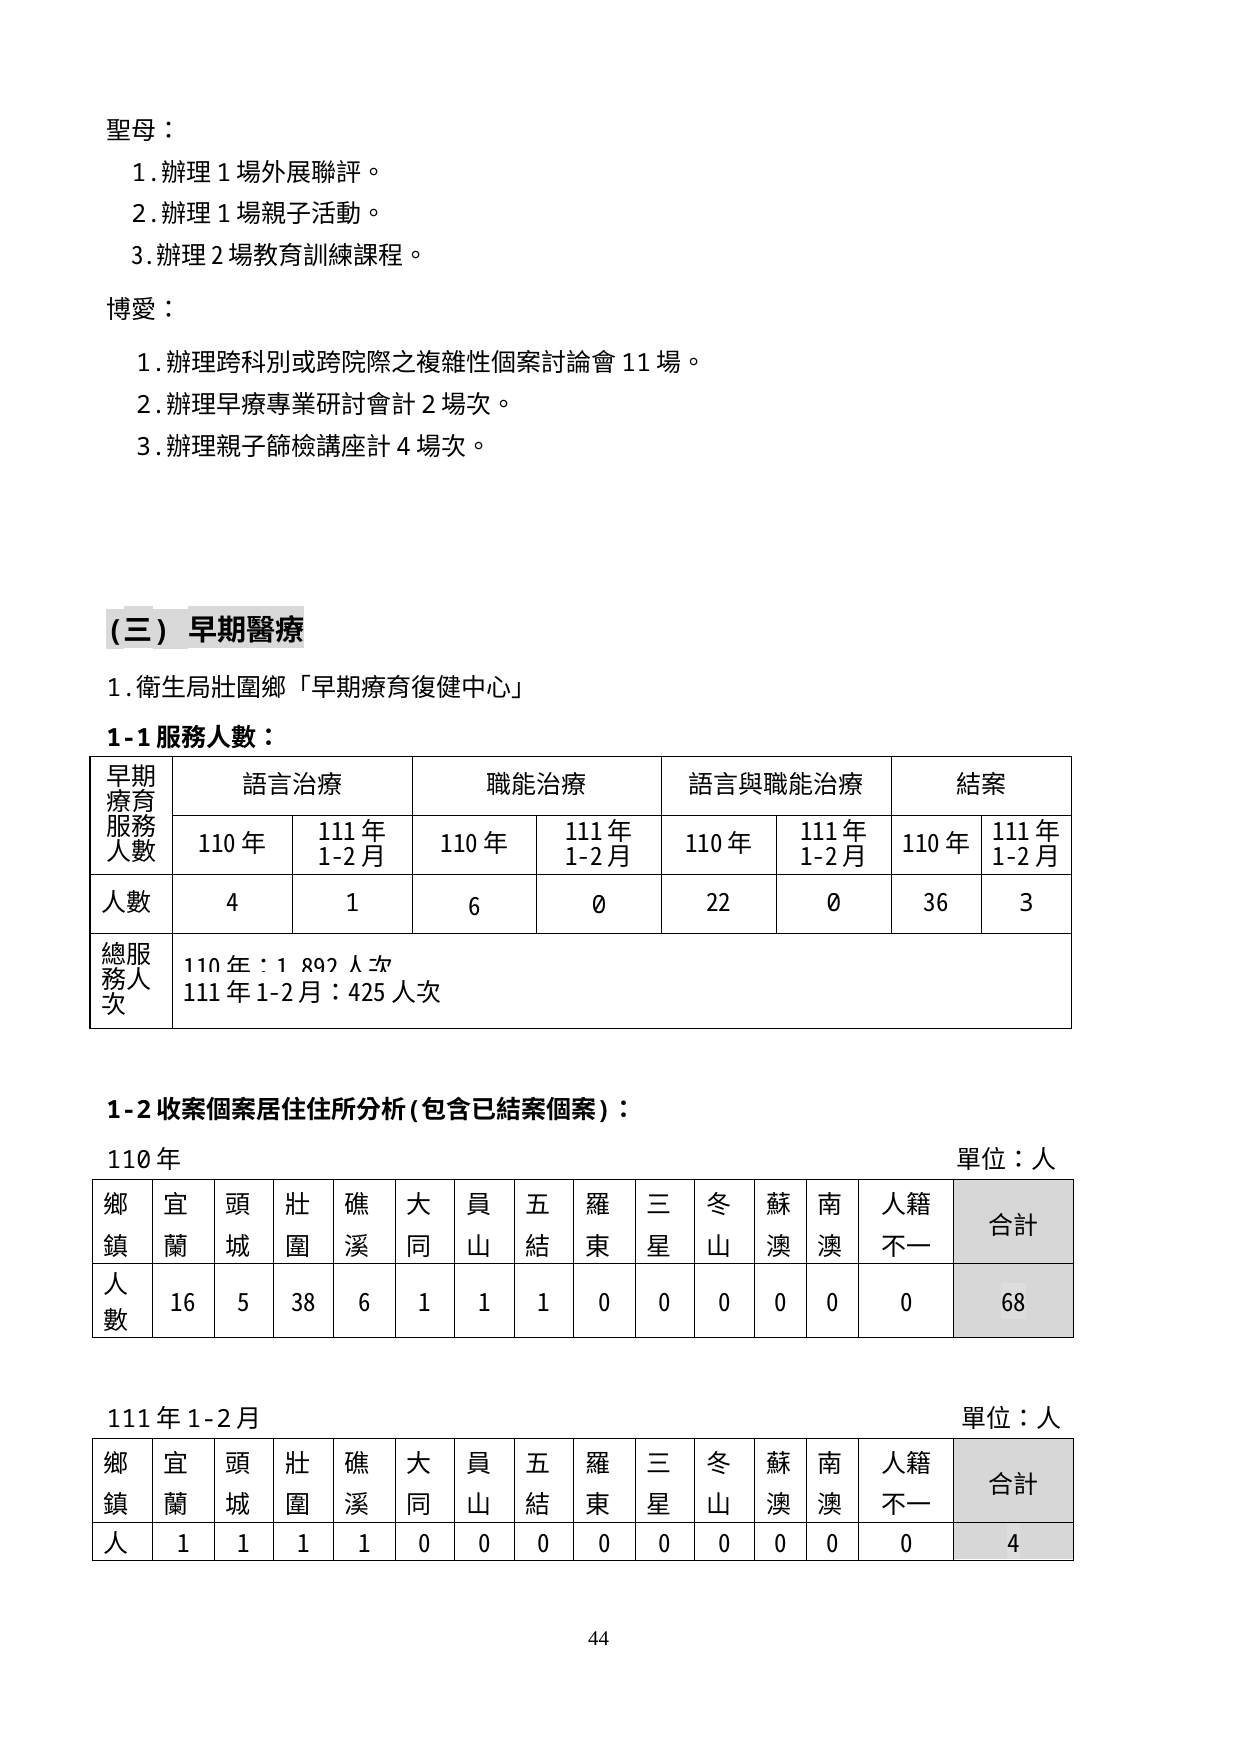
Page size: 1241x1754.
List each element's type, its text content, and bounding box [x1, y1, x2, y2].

text 1.辦理1場外展聯評。 [131, 148, 1090, 189]
table_header 南澳 [807, 1180, 858, 1263]
table_cell 1 [274, 1523, 333, 1559]
text 聖母： [106, 106, 1090, 148]
table_header 南澳 [807, 1439, 858, 1522]
table_cell 0 [574, 1264, 635, 1337]
table_cell 111年 1-2月 [777, 816, 891, 874]
table_cell 0 [537, 875, 661, 933]
table_header 三星 [636, 1439, 694, 1522]
table_cell 0 [396, 1523, 454, 1559]
table_header 蘇澳 [755, 1180, 806, 1263]
table_header 五結 [515, 1439, 573, 1522]
table_cell 68 [954, 1264, 1073, 1337]
table_cell 4 [173, 875, 292, 933]
table_cell 4 [954, 1523, 1073, 1559]
table_header 礁溪 [334, 1180, 395, 1263]
table_cell 0 [455, 1523, 514, 1559]
text 博愛： [106, 285, 1090, 326]
text 1-1服務人數： [106, 706, 1090, 756]
text 1-2收案個案居住住所分析(包含已結案個案)： [106, 1079, 1090, 1129]
table_header 員山 [455, 1439, 514, 1522]
table_header 語言治療 [173, 757, 412, 815]
text 110年 單位：人 [106, 1129, 1090, 1179]
table_cell 36 [892, 875, 981, 933]
table_header 蘇澳 [755, 1439, 806, 1522]
table_cell 0 [636, 1264, 694, 1337]
text 3.辦理親子篩檢講座計4場次。 [136, 422, 1090, 463]
table_cell 111年 1-2月 [982, 816, 1071, 874]
text 2.辦理早療專業研討會計2場次。 [136, 380, 1090, 422]
table_header 員山 [455, 1180, 514, 1263]
table_header 三星 [636, 1180, 694, 1263]
table_cell 1 [215, 1523, 273, 1559]
table_cell 38 [274, 1264, 333, 1337]
table_cell 110年 [662, 816, 776, 874]
table_cell 110年 [892, 816, 981, 874]
table_cell 0 [755, 1264, 806, 1337]
table_cell 16 [153, 1264, 214, 1337]
table_cell 111年 1-2月 [537, 816, 661, 874]
table_header 頭城 [215, 1180, 273, 1263]
table_header 頭城 [215, 1439, 273, 1522]
table_cell 0 [574, 1523, 635, 1559]
table_cell 1 [396, 1264, 454, 1337]
table_header 宜蘭 [153, 1439, 214, 1522]
table_header 羅東 [574, 1180, 635, 1263]
table_cell 6 [413, 875, 536, 933]
table_cell 22 [662, 875, 776, 933]
table_header 職能治療 [413, 757, 661, 815]
table_header 冬山 [695, 1180, 754, 1263]
table_cell 0 [695, 1264, 754, 1337]
table_cell 0 [807, 1264, 858, 1337]
table_header 壯圍 [274, 1439, 333, 1522]
text (三) 早期醫療 [106, 600, 1090, 650]
text 3.辦理2場教育訓練課程。 [131, 231, 1090, 273]
table_header 五結 [515, 1180, 573, 1263]
table_cell 0 [695, 1523, 754, 1559]
table_header 大同 [396, 1180, 454, 1263]
table_header 人籍不一 [859, 1180, 953, 1263]
table_header 合計 [954, 1180, 1073, 1263]
table_cell 1 [153, 1523, 214, 1559]
table_cell 110年 [413, 816, 536, 874]
table_cell 111年 1-2月 [293, 816, 412, 874]
table_cell 0 [859, 1264, 953, 1337]
table_header 壯圍 [274, 1180, 333, 1263]
table_cell 3 [982, 875, 1071, 933]
table_cell 6 [334, 1264, 395, 1337]
table_cell 110年：1,892人次 111年1-2月：425人次 [173, 934, 1071, 1028]
text 111年1-2月 單位：人 [106, 1388, 1090, 1438]
table_cell 0 [636, 1523, 694, 1559]
table_cell 人數 [91, 875, 172, 933]
table_header 人籍不一 [859, 1439, 953, 1522]
table_header 羅東 [574, 1439, 635, 1522]
table_cell 人數 [93, 1264, 152, 1337]
table_cell 0 [515, 1523, 573, 1559]
text 1.衛生局壯圍鄉「早期療育復健中心」 [106, 656, 1090, 706]
table_cell 1 [455, 1264, 514, 1337]
table_cell 總服務人次 [91, 934, 172, 1028]
table_cell 0 [859, 1523, 953, 1559]
table_cell 0 [777, 875, 891, 933]
table_header 宜蘭 [153, 1180, 214, 1263]
table_header 大同 [396, 1439, 454, 1522]
table_cell 0 [755, 1523, 806, 1559]
text 2.辦理1場親子活動。 [131, 189, 1090, 231]
table_cell 人 [93, 1523, 152, 1559]
table_cell 1 [334, 1523, 395, 1559]
table_cell 1 [515, 1264, 573, 1337]
table_header 礁溪 [334, 1439, 395, 1522]
table_cell 110年 [173, 816, 292, 874]
table_cell 0 [807, 1523, 858, 1559]
table_cell 1 [293, 875, 412, 933]
table_header 早期療育服務人數 [91, 757, 172, 874]
table_cell 5 [215, 1264, 273, 1337]
text 1.辦理跨科別或跨院際之複雜性個案討論會11場。 [136, 338, 1090, 380]
table_header 結案 [892, 757, 1071, 815]
table_header 語言與職能治療 [662, 757, 891, 815]
table_header 鄉鎮 [93, 1180, 152, 1263]
table_header 鄉鎮 [93, 1439, 152, 1522]
table_header 合計 [954, 1439, 1073, 1522]
table_header 冬山 [695, 1439, 754, 1522]
